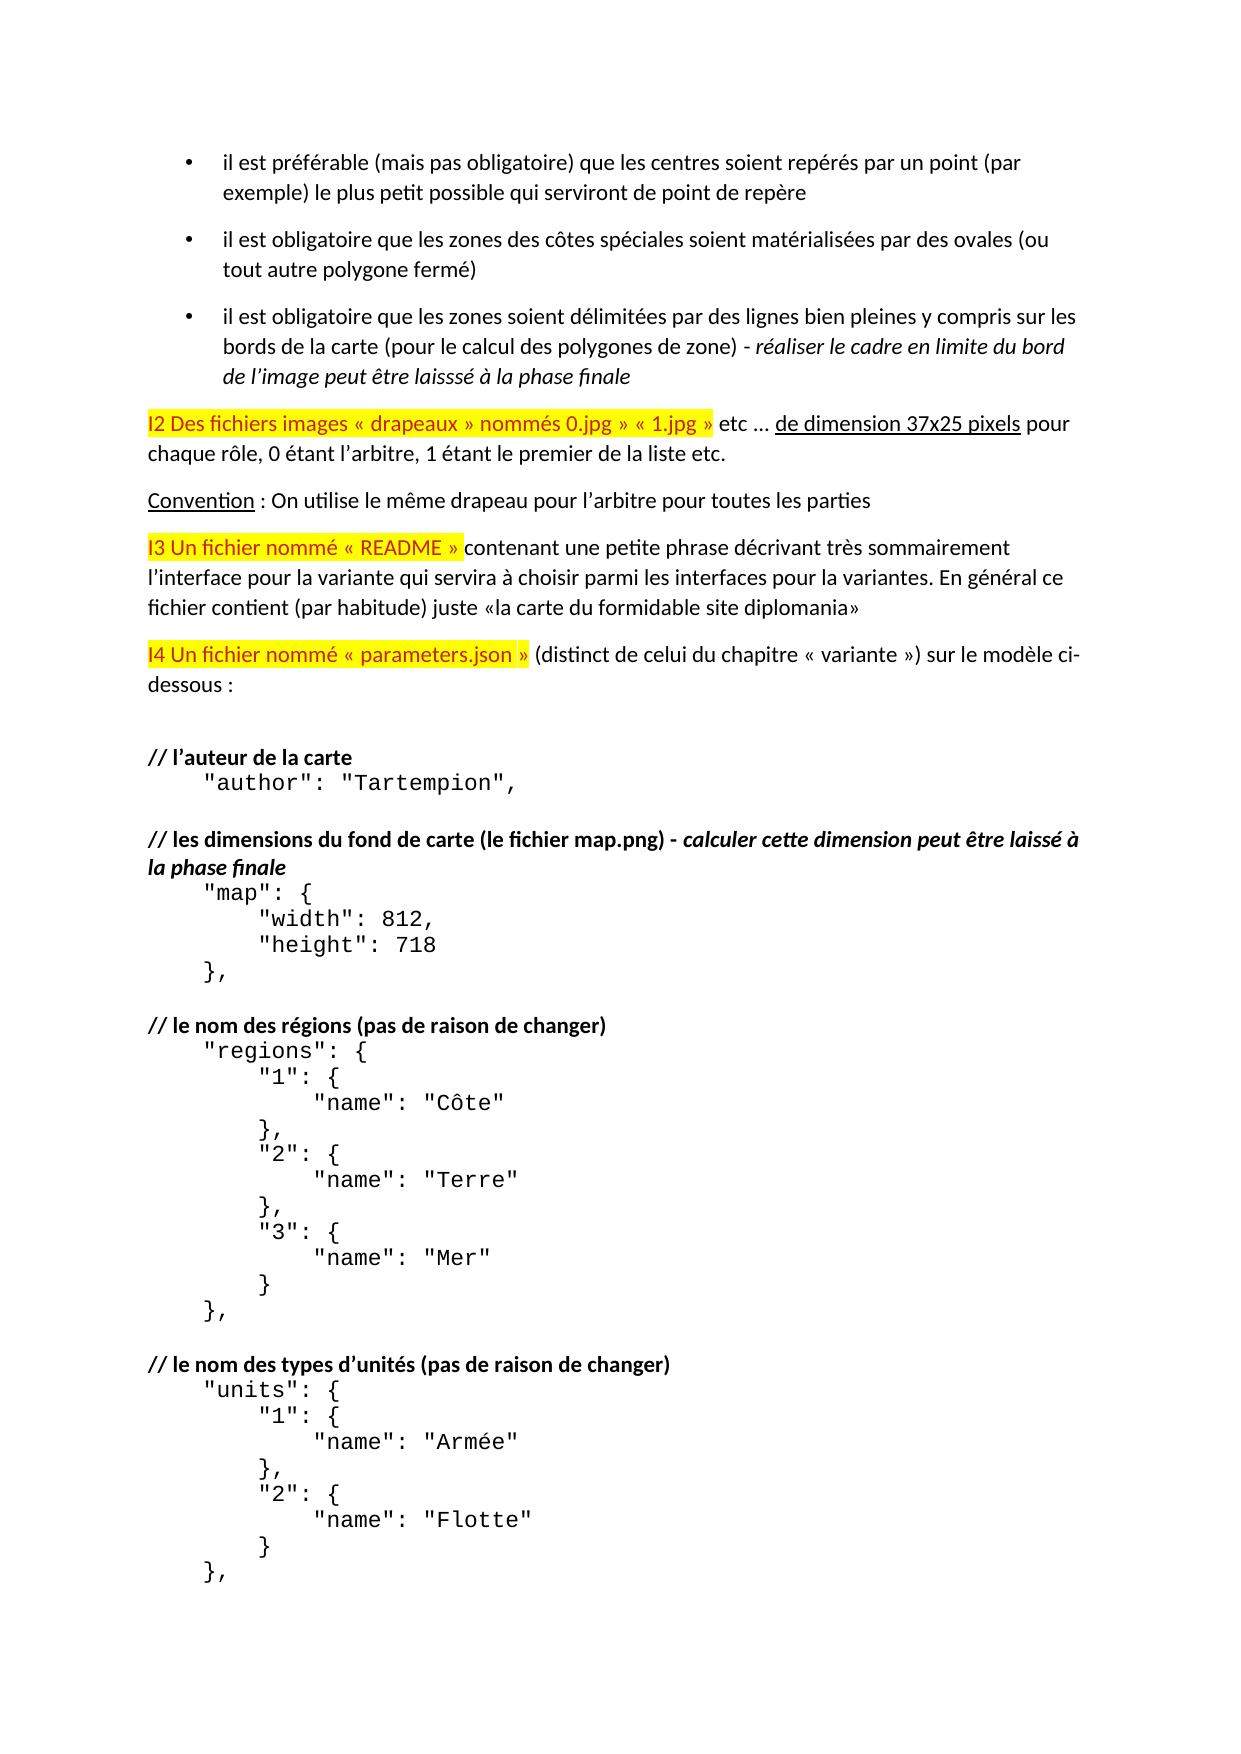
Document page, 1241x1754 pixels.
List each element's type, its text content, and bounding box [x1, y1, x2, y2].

text I2 Des fichiers images « drapeaux » nommés 0.jpg » « 1.jpg » etc ... de dimension 37x25 pixels pour chaque rôle, 0 étant l’arbitre, 1 étant le premier de la liste etc. [148, 409, 1093, 467]
text } [148, 1534, 1093, 1560]
text "2": { [148, 1482, 1093, 1508]
text Convention : On utilise le même drapeau pour l’arbitre pour toutes les parties [148, 486, 1093, 514]
text I3 Un fichier nommé « README » contenant une petite phrase décrivant très sommairement l’interface pour la variante qui servira à choisir parmi les interfaces pour la variantes. En général ce fichier contient (par habitude) juste «la carte du formidable site diplomania» [148, 533, 1093, 621]
list il est préférable (mais pas obligatoire) que les centres soient repérés par un point (par exemple) le plus petit possible qui serviront de point de repère [185, 148, 1093, 206]
text "3": { [148, 1221, 1093, 1247]
text // le nom des régions (pas de raison de changer) [148, 1011, 1093, 1039]
text "regions": { [148, 1039, 1093, 1065]
text }, [148, 1298, 1093, 1324]
text "name": "Mer" [148, 1247, 1093, 1272]
text "author": "Tartempion", [148, 771, 1093, 797]
text "2": { [148, 1143, 1093, 1169]
text I4 Un fichier nommé « parameters.json » (distinct de celui du chapitre « variante ») sur le modèle ci-dessous : [148, 640, 1093, 698]
text "1": { [148, 1404, 1093, 1430]
text "name": "Flotte" [148, 1508, 1093, 1534]
text "1": { [148, 1065, 1093, 1091]
text "name": "Terre" [148, 1169, 1093, 1195]
text } [148, 1272, 1093, 1298]
text "height": 718 [148, 933, 1093, 959]
text "width": 812, [148, 907, 1093, 933]
text // l’auteur de la carte [148, 743, 1093, 771]
text }, [148, 959, 1093, 985]
text }, [148, 1560, 1093, 1586]
text "units": { [148, 1378, 1093, 1404]
text }, [148, 1195, 1093, 1221]
list il est obligatoire que les zones soient délimitées par des lignes bien pleines y compris sur les bords de la carte (pour le calcul des polygones de zone) - réaliser le cadre en limite du bord de l’image peut être laisssé à la phase finale [185, 302, 1093, 390]
list il est obligatoire que les zones des côtes spéciales soient matérialisées par des ovales (ou tout autre polygone fermé) [185, 225, 1093, 283]
text }, [148, 1117, 1093, 1143]
text "map": { [148, 881, 1093, 907]
text // le nom des types d’unités (pas de raison de changer) [148, 1350, 1093, 1378]
text "name": "Côte" [148, 1091, 1093, 1117]
text // les dimensions du fond de carte (le fichier map.png) - calculer cette dimension peut être laissé à la phase finale [148, 825, 1093, 881]
text }, [148, 1456, 1093, 1482]
text "name": "Armée" [148, 1430, 1093, 1456]
